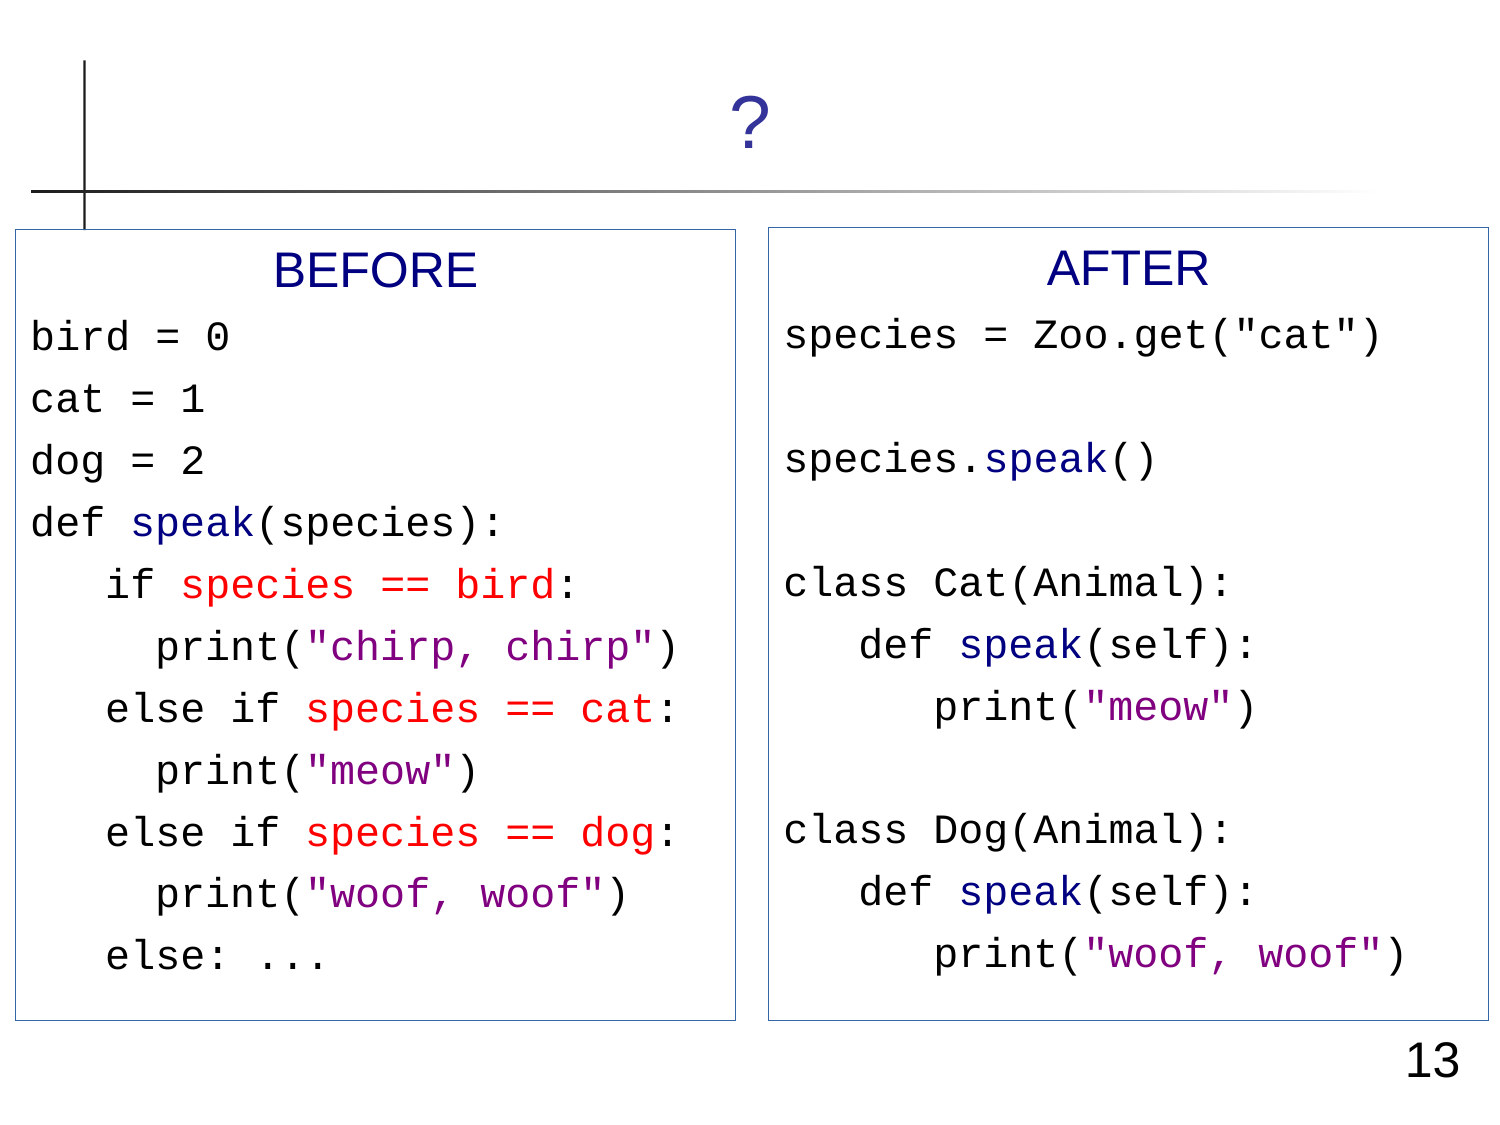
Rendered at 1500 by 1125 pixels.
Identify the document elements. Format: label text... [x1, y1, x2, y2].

list AFTER species = Zoo.get("cat") species.speak() class Cat(Animal): def speak(self): print("meow") class Dog(Animal): def speak(self): print("woof, woof") [768, 227, 1489, 1021]
text_box [1380, 1020, 1486, 1095]
list BEFORE bird = 0 cat = 1 dog = 2 def speak(species): if species == bird: print("chirp, chirp") else if species == cat: print("meow") else if species == dog: print("woof, woof") else: ... [15, 229, 736, 1021]
title ? [50, 37, 1450, 201]
